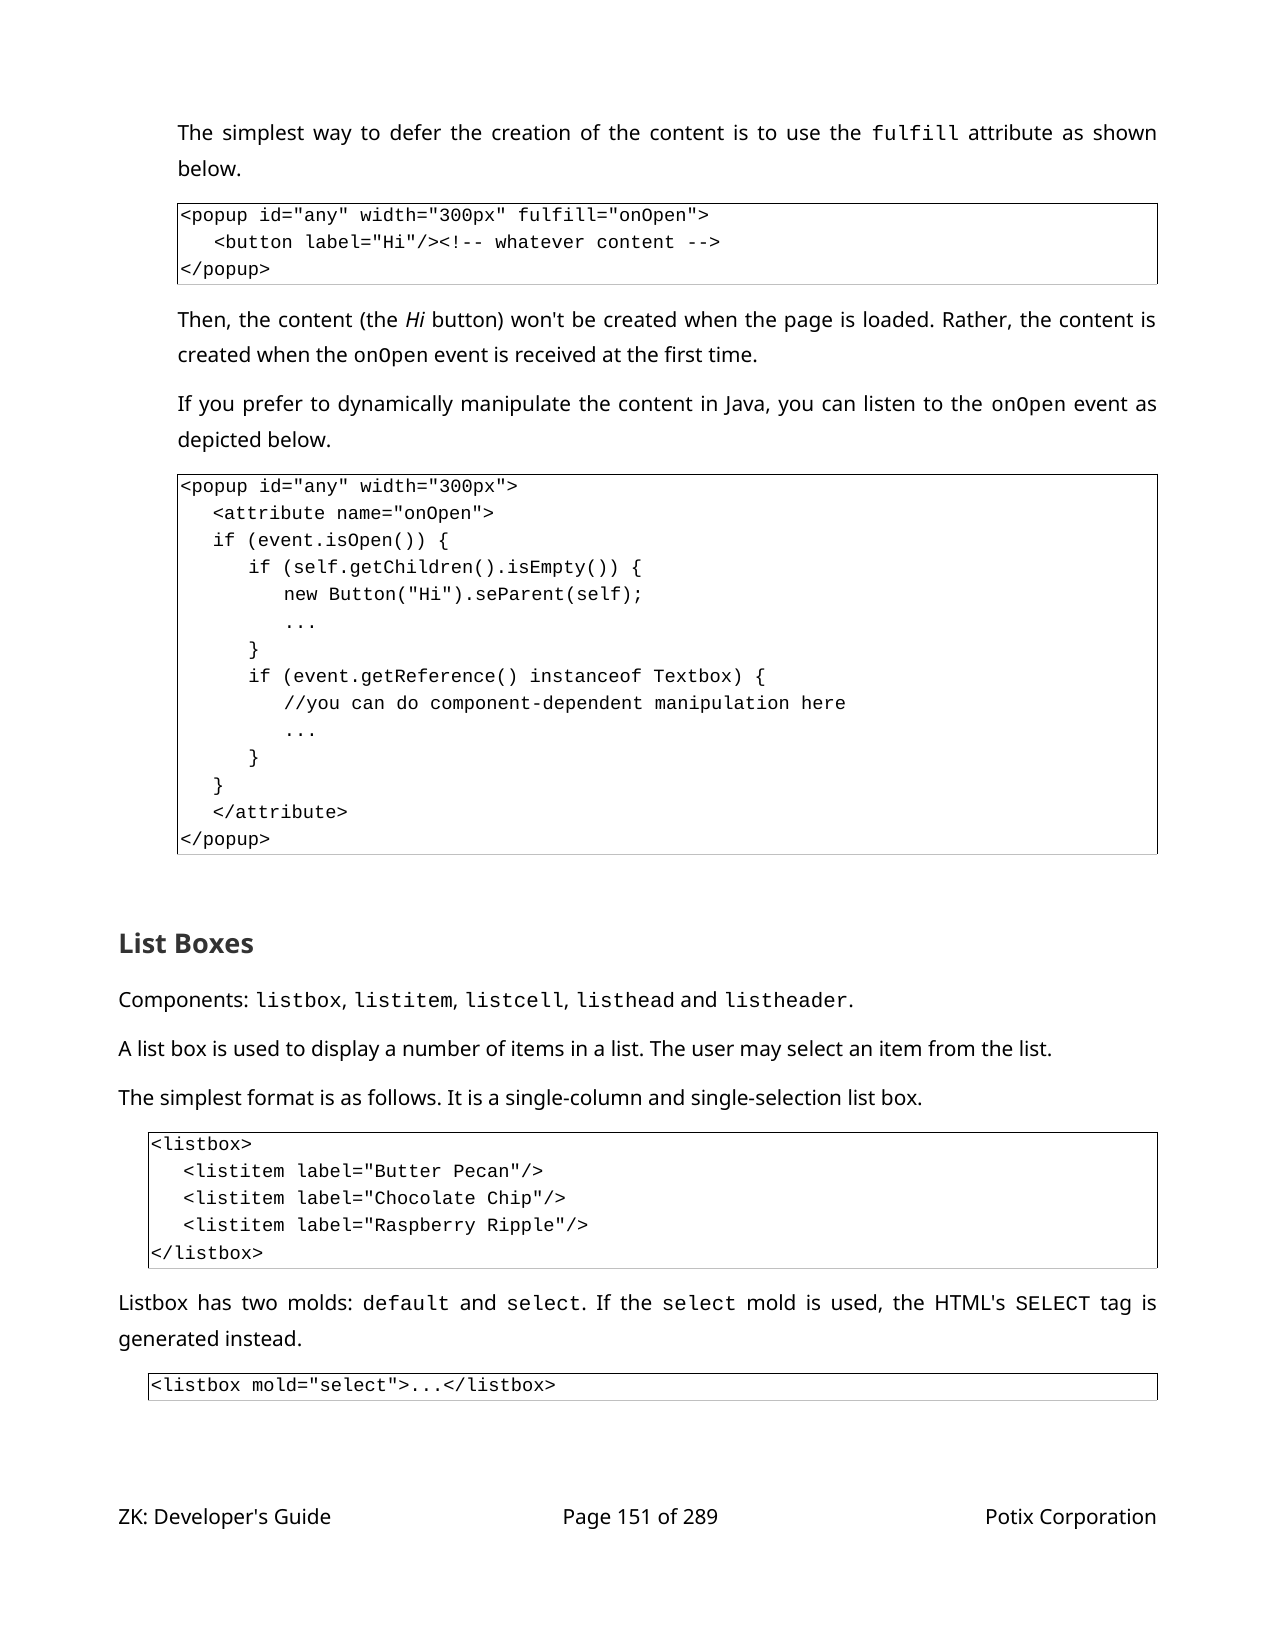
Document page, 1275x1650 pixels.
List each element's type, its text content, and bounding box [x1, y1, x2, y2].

text } [178, 773, 1157, 797]
text <listitem label="Butter Pecan"/> [149, 1159, 1157, 1183]
text A list box is used to display a number of items in a list. The user may select an item from the list. [118, 1034, 1157, 1062]
text <popup id="any" width="300px"> [178, 475, 1157, 498]
text } [178, 745, 1157, 770]
text The simplest format is as follows. It is a single-column and single-selection list box. [118, 1083, 1157, 1111]
text </listbox> [149, 1241, 1157, 1268]
text //you can do component-dependent manipulation here [178, 691, 1157, 715]
text Listbox has two molds: default and select. If the select mold is used, the HTML's SELECT tag is generated instead. [118, 1288, 1157, 1352]
text if (event.isOpen()) { [178, 528, 1157, 552]
text <attribute name="onOpen"> [178, 501, 1157, 525]
text Components: listbox, listitem, listcell, listhead and listheader. [118, 985, 1157, 1013]
text <listitem label="Raspberry Ripple"/> [149, 1213, 1157, 1238]
text Then, the content (the Hi button) won't be created when the page is loaded. Rather, the content is created when the onOpen event is received at the first time. [177, 305, 1157, 368]
text <popup id="any" width="300px" fulfill="onOpen"> [178, 204, 1157, 227]
text <listbox mold="select">...</listbox> [149, 1374, 1157, 1400]
text if (self.getChildren().isEmpty()) { [178, 555, 1157, 579]
text ... [178, 609, 1157, 634]
text <listbox> [149, 1133, 1157, 1156]
text if (event.getReference() instanceof Textbox) { [178, 664, 1157, 688]
subtitle List Boxes [118, 924, 1157, 961]
text } [178, 637, 1157, 661]
text <listitem label="Chocolate Chip"/> [149, 1186, 1157, 1210]
text If you prefer to dynamically manipulate the content in Java, you can listen to the onOpen event as depicted below. [177, 389, 1157, 453]
text </popup> [178, 257, 1157, 284]
text <button label="Hi"/><!-- whatever content --> [178, 230, 1157, 254]
text </attribute> </popup> [178, 800, 1157, 854]
text ... [178, 718, 1157, 742]
text new Button("Hi").seParent(self); [178, 582, 1157, 607]
text The simplest way to defer the creation of the content is to use the fulfill attribute as shown below. [177, 118, 1157, 182]
